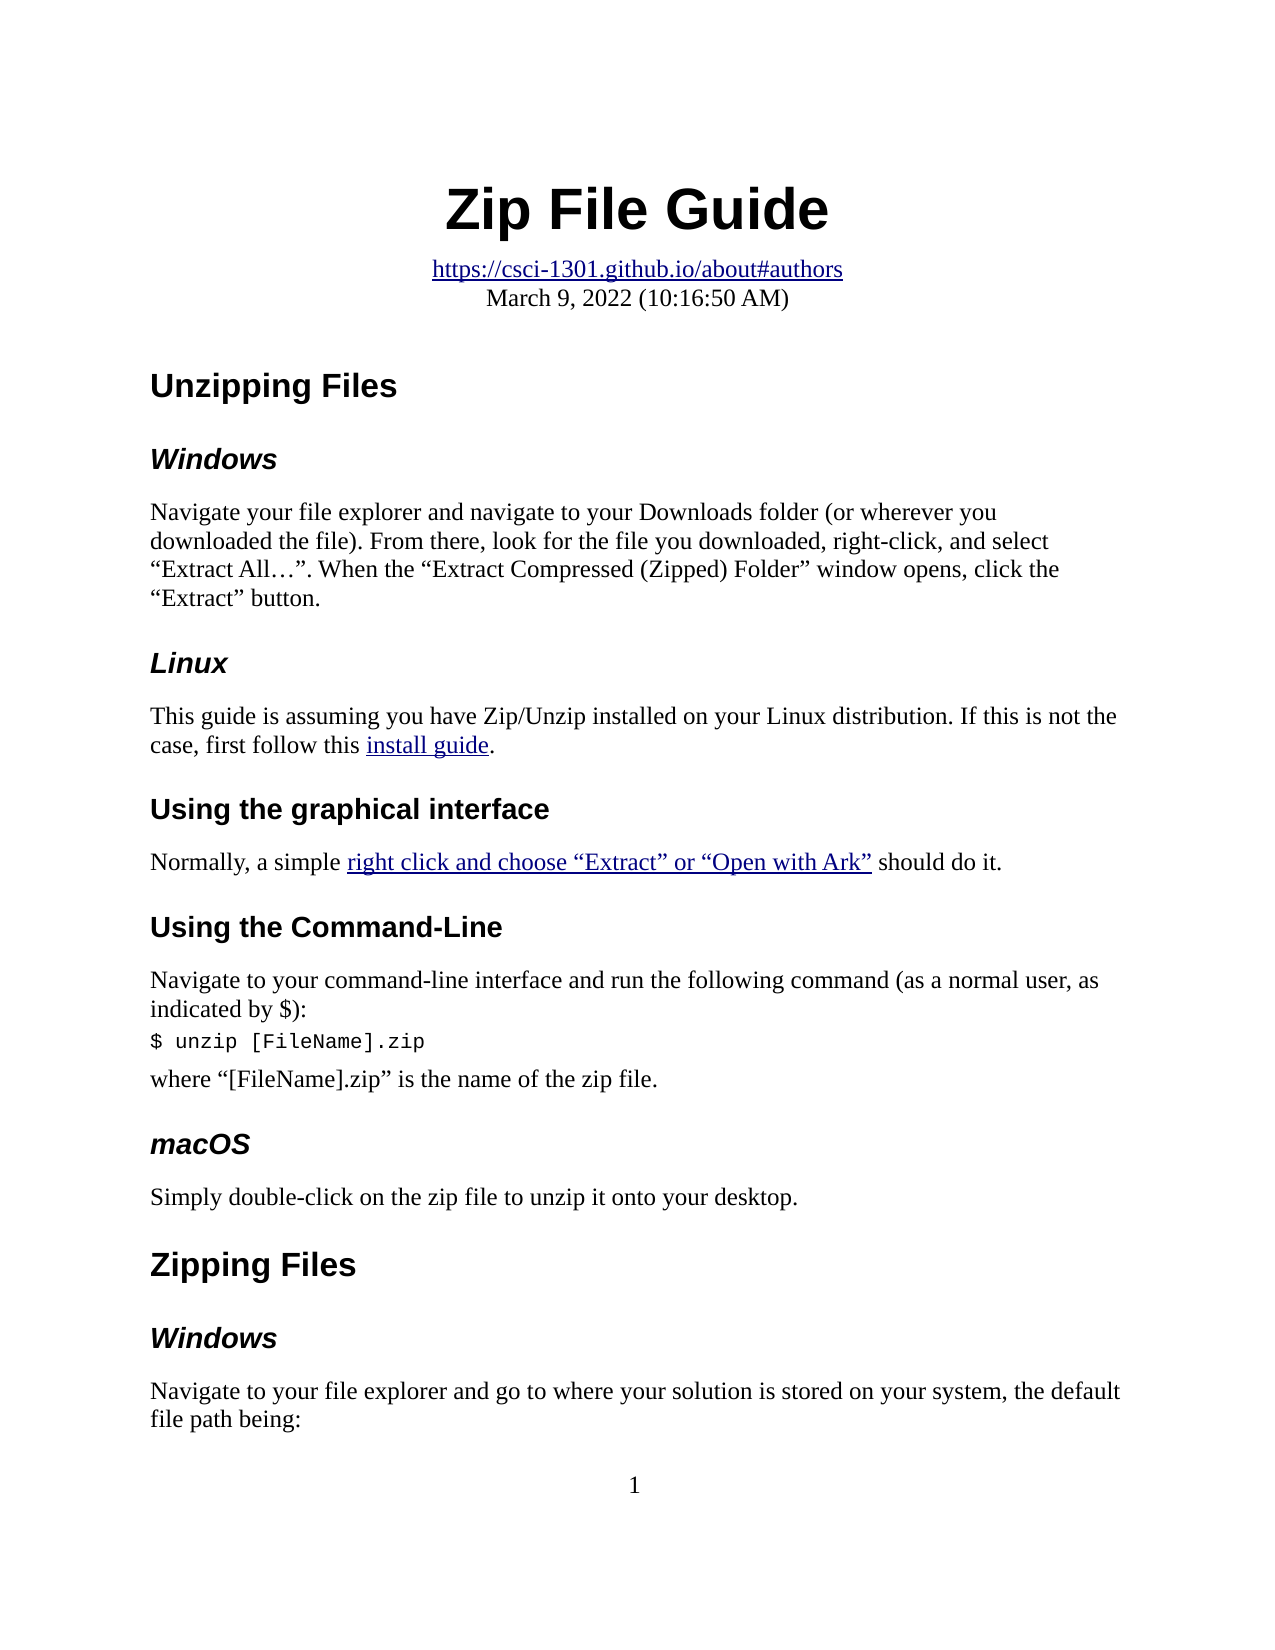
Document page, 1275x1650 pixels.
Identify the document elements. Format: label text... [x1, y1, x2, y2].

text Navigate to your command-line interface and run the following command (as a normal user, as indicated by $): [150, 965, 1125, 1023]
text Navigate to your file explorer and go to where your solution is stored on your system, the default file path being: [150, 1376, 1125, 1433]
text This guide is assuming you have Zip/Unzip installed on your Linux distribution. If this is not the case, first follow this install guide. [150, 701, 1125, 758]
text Navigate your file explorer and navigate to your Downloads folder (or wherever you downloaded the file). From there, look for the file you downloaded, right-click, and select “Extract All…”. When the “Extract Compressed (Zipped) Folder” window opens, click the “Extract” button. [150, 497, 1125, 612]
text Simply double-click on the zip file to unzip it onto your desktop. [150, 1182, 1125, 1211]
subtitle Using the Command-Line [150, 910, 1125, 944]
subtitle Unzipping Files [150, 366, 1125, 404]
subtitle Zipping Files [150, 1244, 1125, 1283]
subtitle macOS [150, 1127, 1125, 1160]
text Normally, a simple right click and choose “Extract” or “Open with Ark” should do it. [150, 847, 1125, 876]
subtitle Windows [150, 442, 1125, 476]
subtitle Using the graphical interface [150, 792, 1125, 826]
text where “[FileName].zip” is the name of the zip file. [150, 1064, 1125, 1093]
subtitle Linux [150, 646, 1125, 679]
text https://csci-1301.github.io/about#authors [150, 254, 1125, 283]
subtitle Windows [150, 1321, 1125, 1354]
text March 9, 2022 (10:16:50 AM) [150, 283, 1125, 312]
title Zip File Guide [150, 175, 1125, 242]
text $ unzip [FileName].zip [150, 1032, 1125, 1055]
